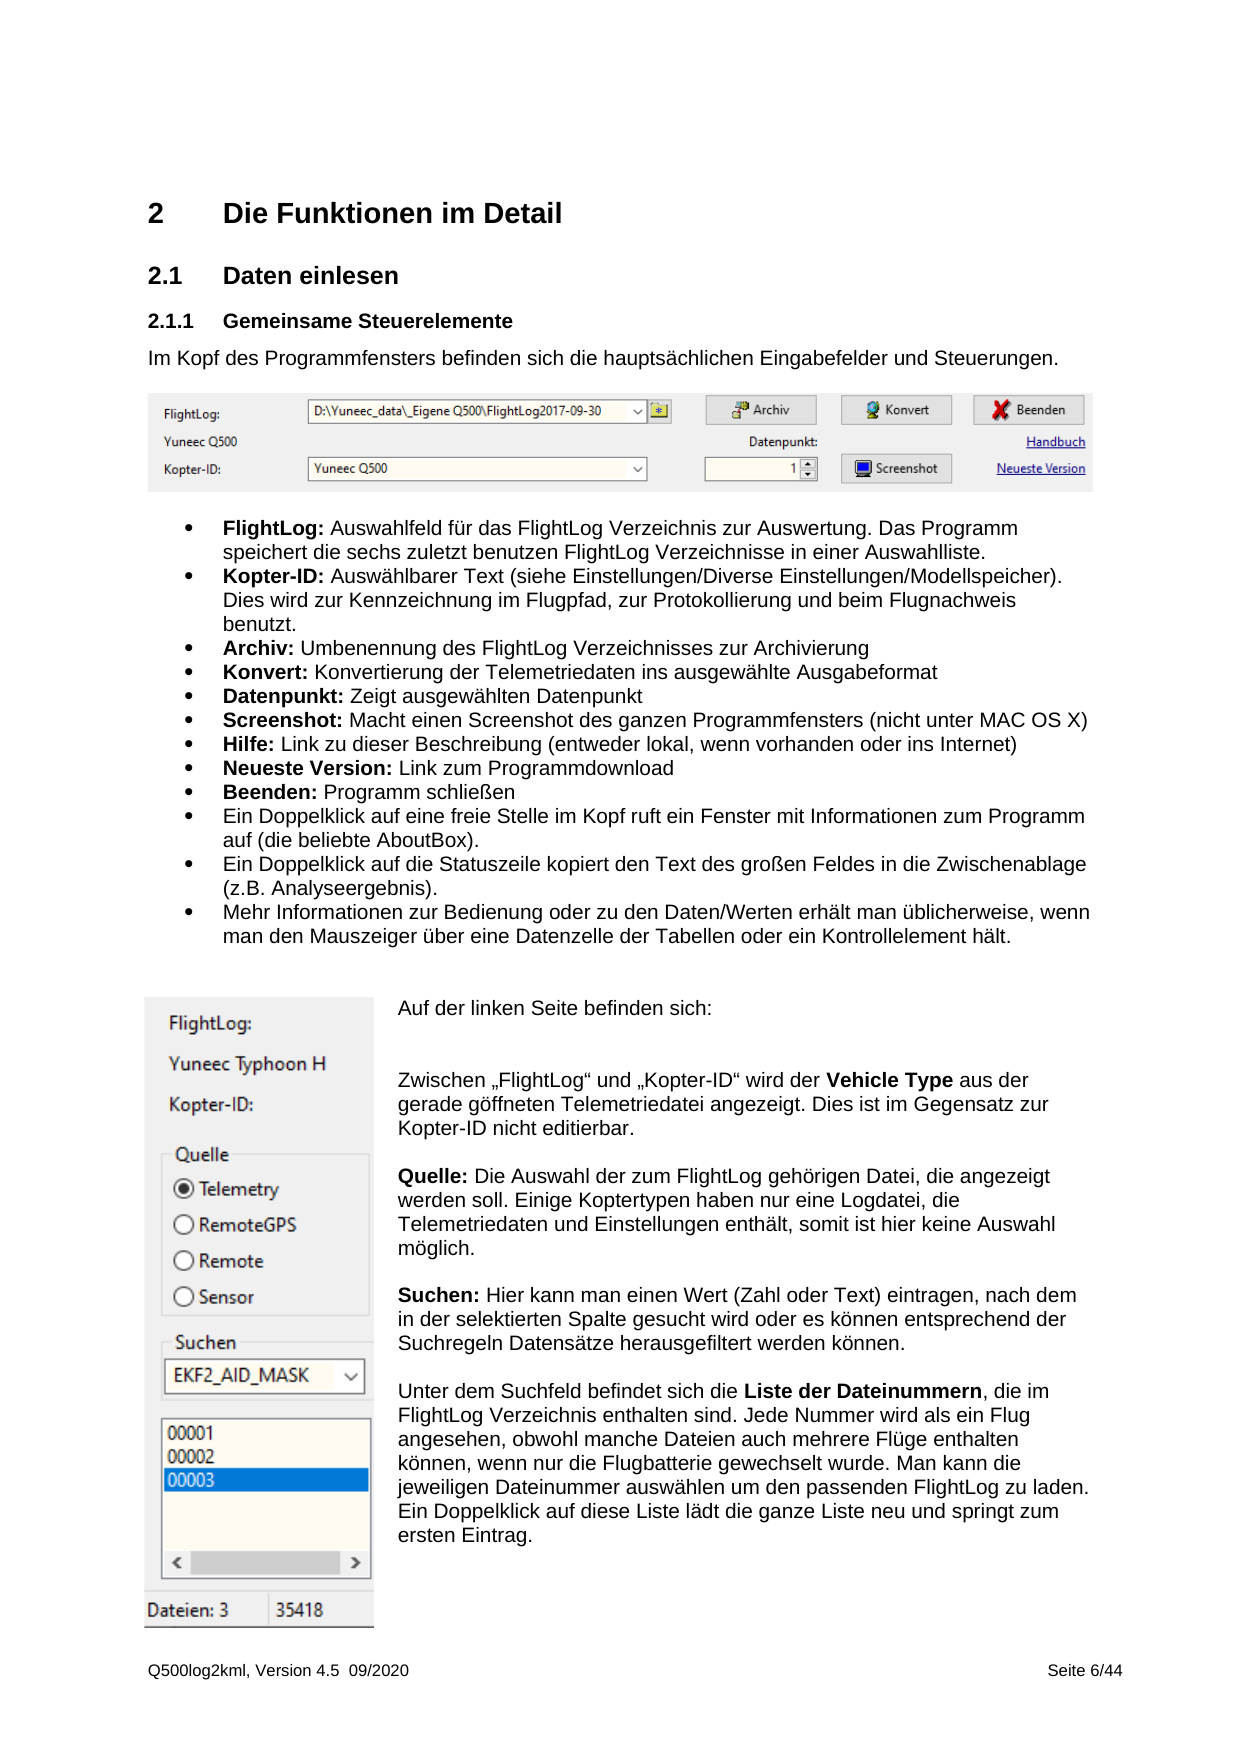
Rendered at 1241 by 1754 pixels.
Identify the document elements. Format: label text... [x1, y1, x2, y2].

list FlightLog: Auswahlfeld für das FlightLog Verzeichnis zur Auswertung. Das Programm speichert die sechs zuletzt benutzen FlightLog Verzeichnisse in einer Auswahlliste. [185, 515, 1093, 563]
list Konvert: Konvertierung der Telemetriedaten ins ausgewählte Ausgabeformat [185, 659, 1093, 683]
text Auf der linken Seite befinden sich: [148, 996, 1093, 1020]
list Screenshot: Macht einen Screenshot des ganzen Programmfensters (nicht unter MAC OS X) [185, 708, 1093, 732]
subtitle Gemeinsame Steuerelemente [148, 309, 1093, 333]
list Archiv: Umbenennung des FlightLog Verzeichnisses zur Archivierung [185, 635, 1093, 659]
subtitle Die Funktionen im Detail [148, 197, 1093, 230]
text Suchen: Hier kann man einen Wert (Zahl oder Text) eintragen, nach dem in der selektierten Spalte gesucht wird oder es können entsprechend der Suchregeln Datensätze herausgefiltert werden können. [374, 1283, 1093, 1355]
text Unter dem Suchfeld befindet sich die Liste der Dateinummern, die im FlightLog Verzeichnis enthalten sind. Jede Nummer wird als ein Flug angesehen, obwohl manche Dateien auch mehrere Flüge enthalten können, wenn nur die Flugbatterie gewechselt wurde. Man kann die jeweiligen Dateinummer auswählen um den passenden FlightLog zu laden. Ein Doppelklick auf diese Liste lädt die ganze Liste neu und springt zum ersten Eintrag. [374, 1379, 1093, 1547]
subtitle Daten einlesen [148, 261, 1093, 290]
list Kopter-ID: Auswählbarer Text (siehe Einstellungen/Diverse Einstellungen/Modellspeicher). Dies wird zur Kennzeichnung im Flugpfad, zur Protokollierung und beim Flugnachweis benutzt. [185, 563, 1093, 635]
text Quelle: Die Auswahl der zum FlightLog gehörigen Datei, die angezeigt werden soll. Einige Koptertypen haben nur eine Logdatei, die Telemetriedaten und Einstellungen enthält, somit ist hier keine Auswahl möglich. [374, 1163, 1093, 1259]
list Ein Doppelklick auf eine freie Stelle im Kopf ruft ein Fenster mit Informationen zum Programm auf (die beliebte AboutBox). [185, 804, 1093, 852]
picture [144, 997, 374, 1628]
picture [147, 393, 1093, 492]
text Im Kopf des Programmfensters befinden sich die hauptsächlichen Eingabefelder und Steuerungen. [148, 345, 1093, 369]
list Beenden: Programm schließen [185, 780, 1093, 804]
list Neueste Version: Link zum Programmdownload [185, 756, 1093, 780]
list Mehr Informationen zur Bedienung oder zu den Daten/Werten erhält man üblicherweise, wenn man den Mauszeiger über eine Datenzelle der Tabellen oder ein Kontrollelement hält. [185, 900, 1093, 948]
text Zwischen „FlightLog“ und „Kopter-ID“ wird der Vehicle Type aus der gerade göffneten Telemetriedatei angezeigt. Dies ist im Gegensatz zur Kopter-ID nicht editierbar. [374, 1068, 1093, 1139]
list Ein Doppelklick auf die Statuszeile kopiert den Text des großen Feldes in die Zwischenablage (z.B. Analyseergebnis). [185, 852, 1093, 900]
list Datenpunkt: Zeigt ausgewählten Datenpunkt [185, 683, 1093, 708]
list Hilfe: Link zu dieser Beschreibung (entweder lokal, wenn vorhanden oder ins Internet) [185, 732, 1093, 756]
